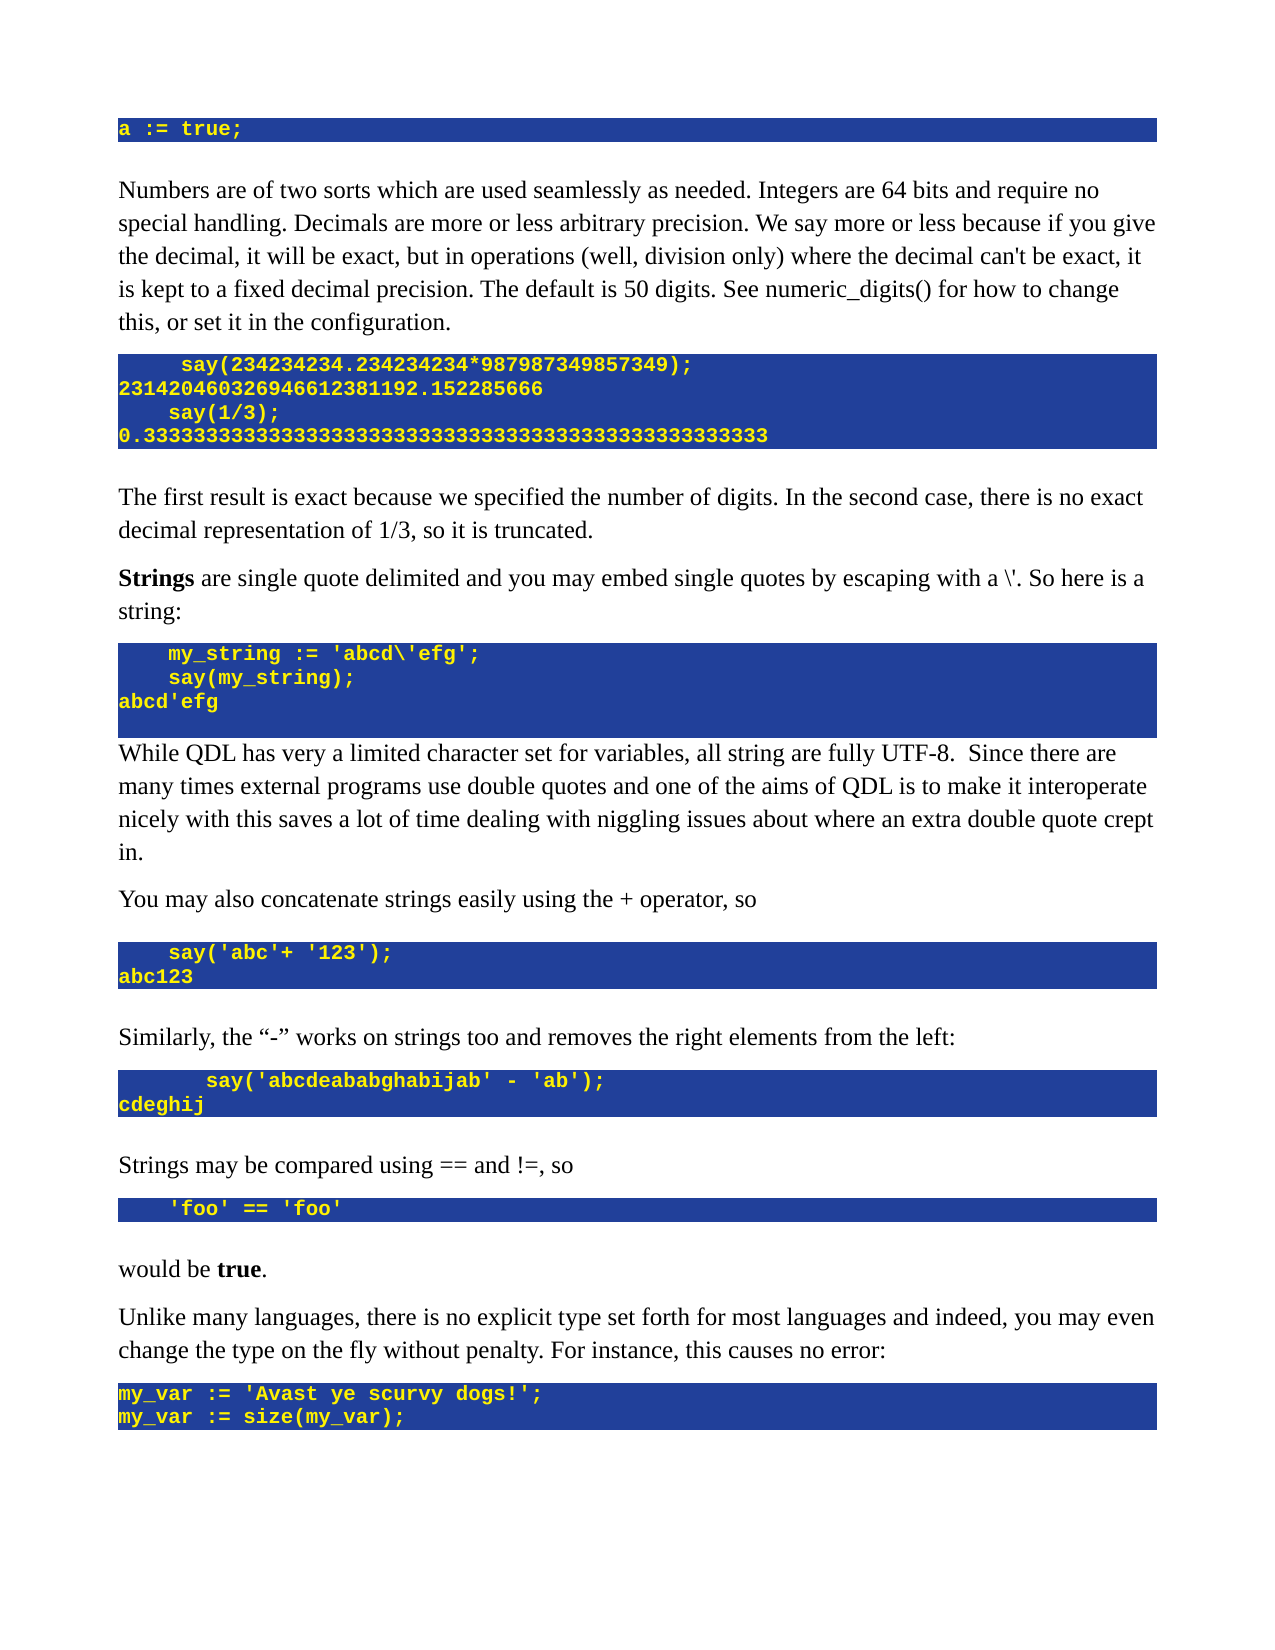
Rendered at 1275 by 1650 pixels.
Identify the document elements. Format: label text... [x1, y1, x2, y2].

text 0.33333333333333333333333333333333333333333333333333 [118, 425, 1157, 449]
text The first result is exact because we specified the number of digits. In the second case, there is no exact decimal representation of 1/3, so it is truncated. [118, 449, 1157, 544]
text 'foo' == 'foo' [118, 1198, 1157, 1222]
text say(my_string); [118, 667, 1157, 691]
text 231420460326946612381192.152285666 [118, 378, 1157, 402]
text my_var := size(my_var); [118, 1406, 1157, 1430]
text While QDL has very a limited character set for variables, all string are fully UTF-8. Since there are many times external programs use double quotes and one of the aims of QDL is to make it interoperate nicely with this saves a lot of time dealing with niggling issues about where an extra double quote crept in. [118, 738, 1157, 866]
text Unlike many languages, there is no explicit type set forth for most languages and indeed, you may even change the type on the fly without penalty. For instance, this causes no error: [118, 1302, 1157, 1364]
text say('abcdeababghabijab' - 'ab'); [118, 1070, 1157, 1094]
text my_var := 'Avast ye scurvy dogs!'; [118, 1383, 1157, 1406]
text Strings may be compared using == and !=, so [118, 1117, 1157, 1179]
text cdeghij [118, 1094, 1157, 1117]
text a := true; [118, 118, 1157, 142]
text say('abc'+ '123'); [118, 942, 1157, 966]
text Numbers are of two sorts which are used seamlessly as needed. Integers are 64 bits and require no special handling. Decimals are more or less arbitrary precision. We say more or less because if you give the decimal, it will be exact, but in operations (well, division only) where the decimal can't be exact, it is kept to a fixed decimal precision. The default is 50 digits. See numeric_digits() for how to change this, or set it in the configuration. [118, 142, 1157, 336]
text Similarly, the “-” works on strings too and removes the right elements from the left: [118, 989, 1157, 1051]
text say(234234234.234234234*987987349857349); [118, 354, 1157, 378]
text Strings are single quote delimited and you may embed single quotes by escaping with a \'. So here is a string: [118, 563, 1157, 624]
text abcd'efg [118, 691, 1157, 714]
text my_string := 'abcd\'efg'; [118, 643, 1157, 667]
text You may also concatenate strings easily using the + operator, so [118, 884, 1157, 942]
text abc123 [118, 966, 1157, 989]
text would be true. [118, 1222, 1157, 1283]
text say(1/3); [118, 402, 1157, 425]
